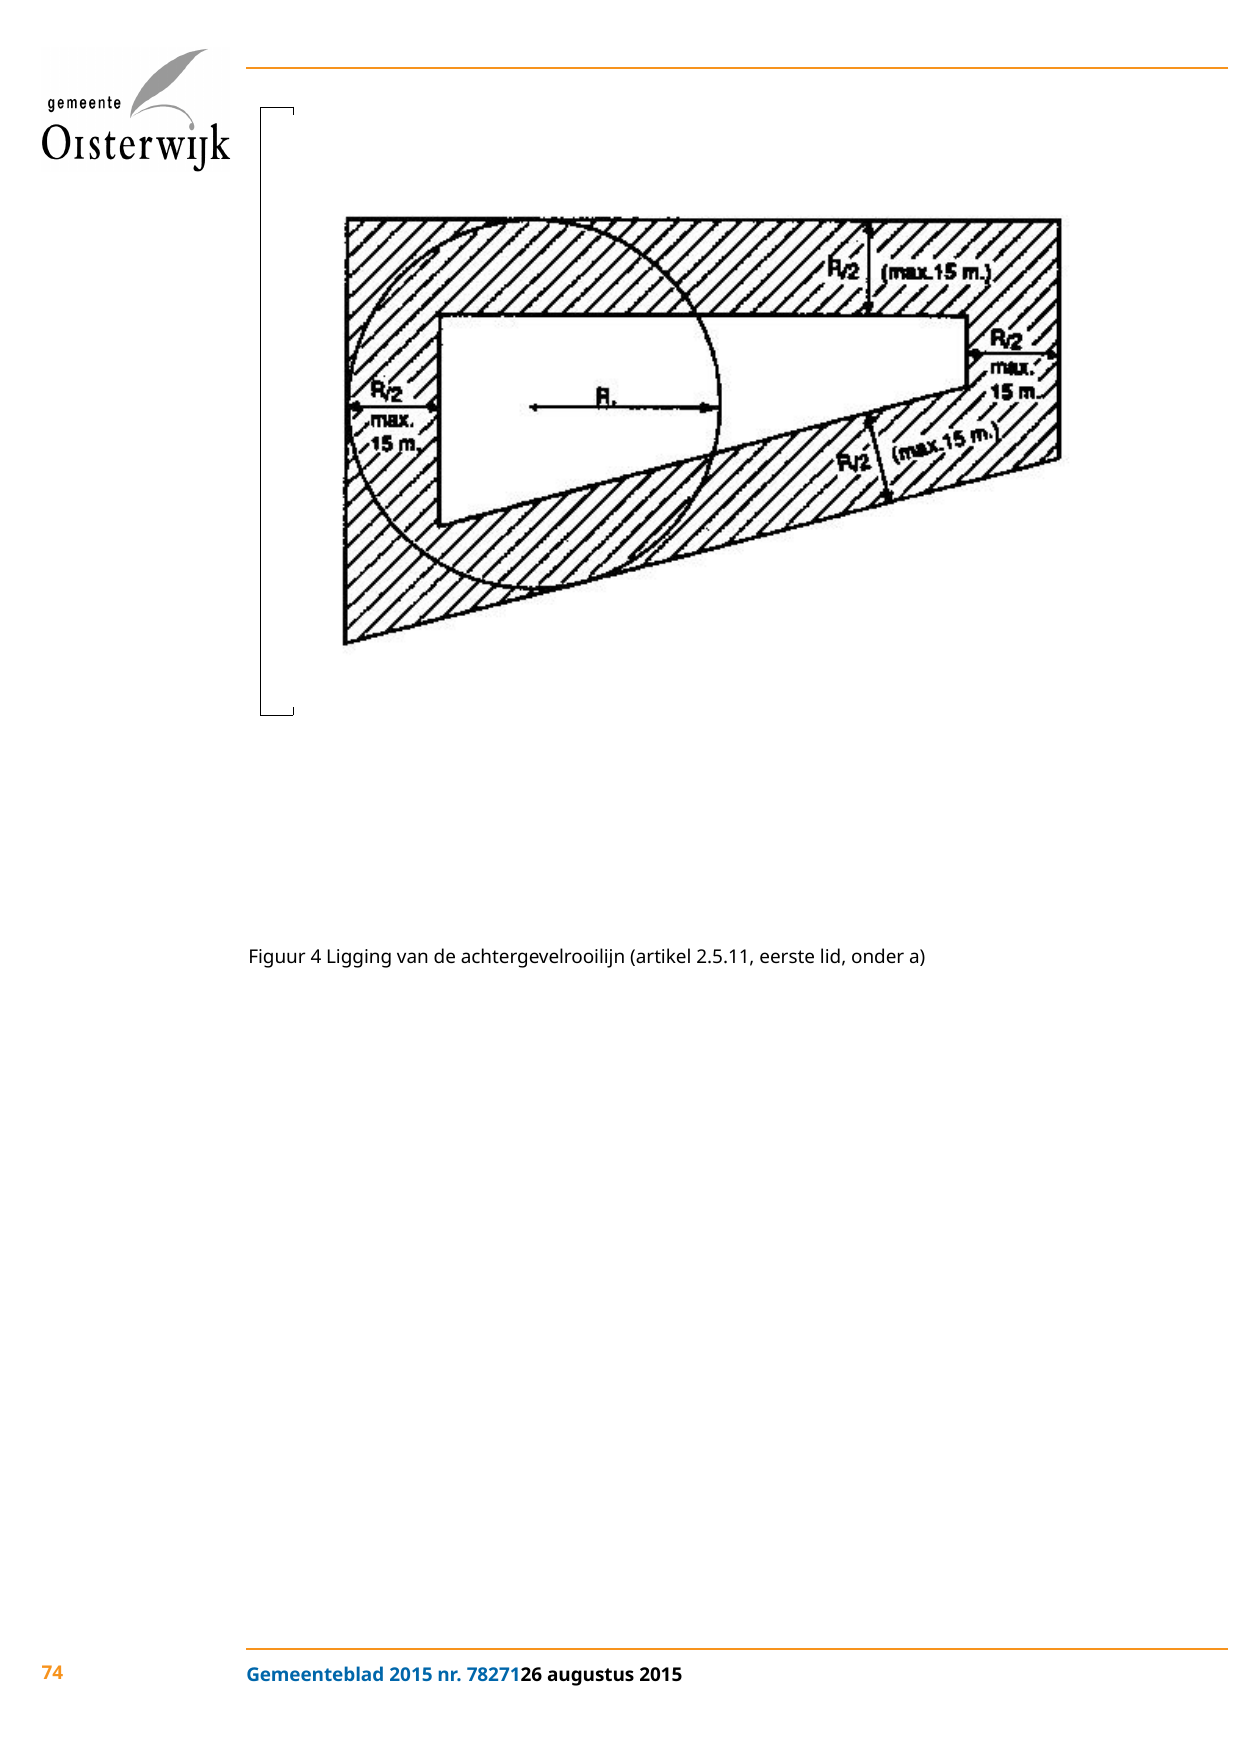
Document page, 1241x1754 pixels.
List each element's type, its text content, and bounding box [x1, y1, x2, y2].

text Figuur 4 Ligging van de achtergevelrooilijn (artikel 2.5.11, eerste lid, onder a) [248, 943, 1152, 969]
picture [41, 47, 231, 172]
picture [268, 115, 1129, 707]
